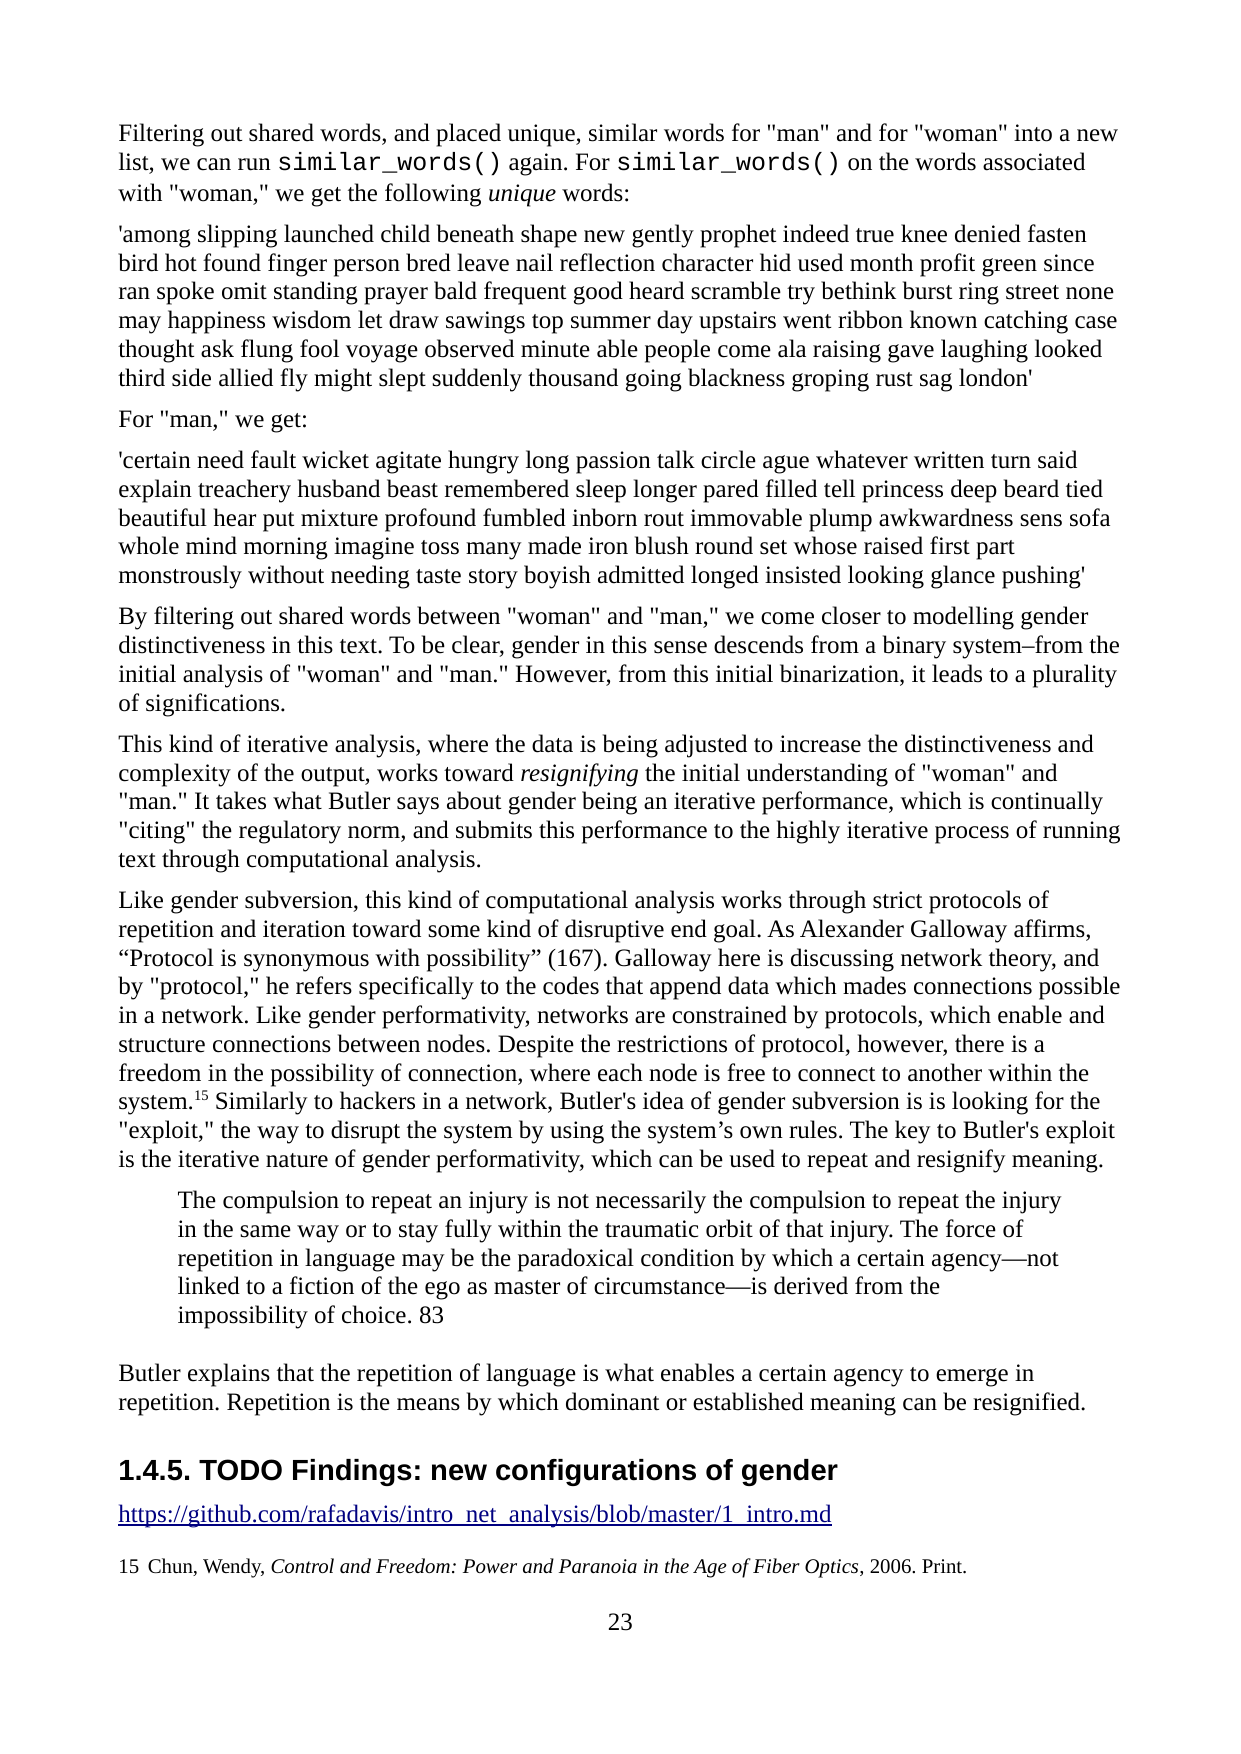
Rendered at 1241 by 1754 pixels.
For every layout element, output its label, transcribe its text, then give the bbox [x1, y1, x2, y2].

text The compulsion to repeat an injury is not necessarily the compulsion to repeat the injury in the same way or to stay fully within the traumatic orbit of that injury. The force of repetition in language may be the paradoxical condition by which a certain agency—not linked to a fiction of the ego as master of circumstance—is derived from the impossibility of choice. 83 [177, 1185, 1063, 1329]
subtitle TODO Findings: new configurations of gender [118, 1453, 1122, 1487]
text Like gender subversion, this kind of computational analysis works through strict protocols of repetition and iteration toward some kind of disruptive end goal. As Alexander Galloway affirms, “Protocol is synonymous with possibility” (167). Galloway here is discussing network theory, and by "protocol," he refers specifically to the codes that append data which mades connections possible in a network. Like gender performativity, networks are constrained by protocols, which enable and structure connections between nodes. Despite the restrictions of protocol, however, there is a freedom in the possibility of connection, where each node is free to connect to another within the system. Similarly to hackers in a network, Butler's idea of gender subversion is is looking for the "exploit," the way to disrupt the system by using the system’s own rules. The key to Butler's exploit is the iterative nature of gender performativity, which can be used to repeat and resignify meaning. [118, 885, 1122, 1173]
text By filtering out shared words between "woman" and "man," we come closer to modelling gender distinctiveness in this text. To be clear, gender in this sense descends from a binary system–from the initial analysis of "woman" and "man." However, from this initial binarization, it leads to a plurality of significations. [118, 601, 1122, 716]
text Filtering out shared words, and placed unique, similar words for "man" and for "woman" into a new list, we can run similar_words() again. For similar_words() on the words associated with "woman," we get the following unique words: [118, 118, 1122, 206]
text 'among slipping launched child beneath shape new gently prophet indeed true knee denied fasten bird hot found finger person bred leave nail reflection character hid used month profit green since ran spoke omit standing prayer bald frequent good heard scramble try bethink burst ring street none may happiness wisdom let draw sawings top summer day upstairs went ribbon known catching case thought ask flung fool voyage observed minute able people come ala raising gave laughing looked third side allied fly might slept suddenly thousand going blackness groping rust sag london' [118, 219, 1122, 391]
text Chun, Wendy, Control and Freedom: Power and Paranoia in the Age of Fiber Optics, 2006. Print. [118, 1553, 1122, 1578]
text For "man," we get: [118, 404, 1122, 433]
text Butler explains that the repetition of language is what enables a certain agency to emerge in repetition. Repetition is the means by which dominant or established meaning can be resignified. [118, 1358, 1122, 1416]
text https://github.com/rafadavis/intro_net_analysis/blob/master/1_intro.md [118, 1499, 1122, 1528]
text 'certain need fault wicket agitate hungry long passion talk circle ague whatever written turn said explain treachery husband beast remembered sleep longer pared filled tell princess deep beard tied beautiful hear put mixture profound fumbled inborn rout immovable plump awkwardness sens sofa whole mind morning imagine toss many made iron blush round set whose raised first part monstrously without needing taste story boyish admitted longed insisted looking glance pushing' [118, 445, 1122, 589]
text This kind of iterative analysis, where the data is being adjusted to increase the distinctiveness and complexity of the output, works toward resignifying the initial understanding of "woman" and "man." It takes what Butler says about gender being an iterative performance, which is continually "citing" the regulatory norm, and submits this performance to the highly iterative process of running text through computational analysis. [118, 729, 1122, 873]
